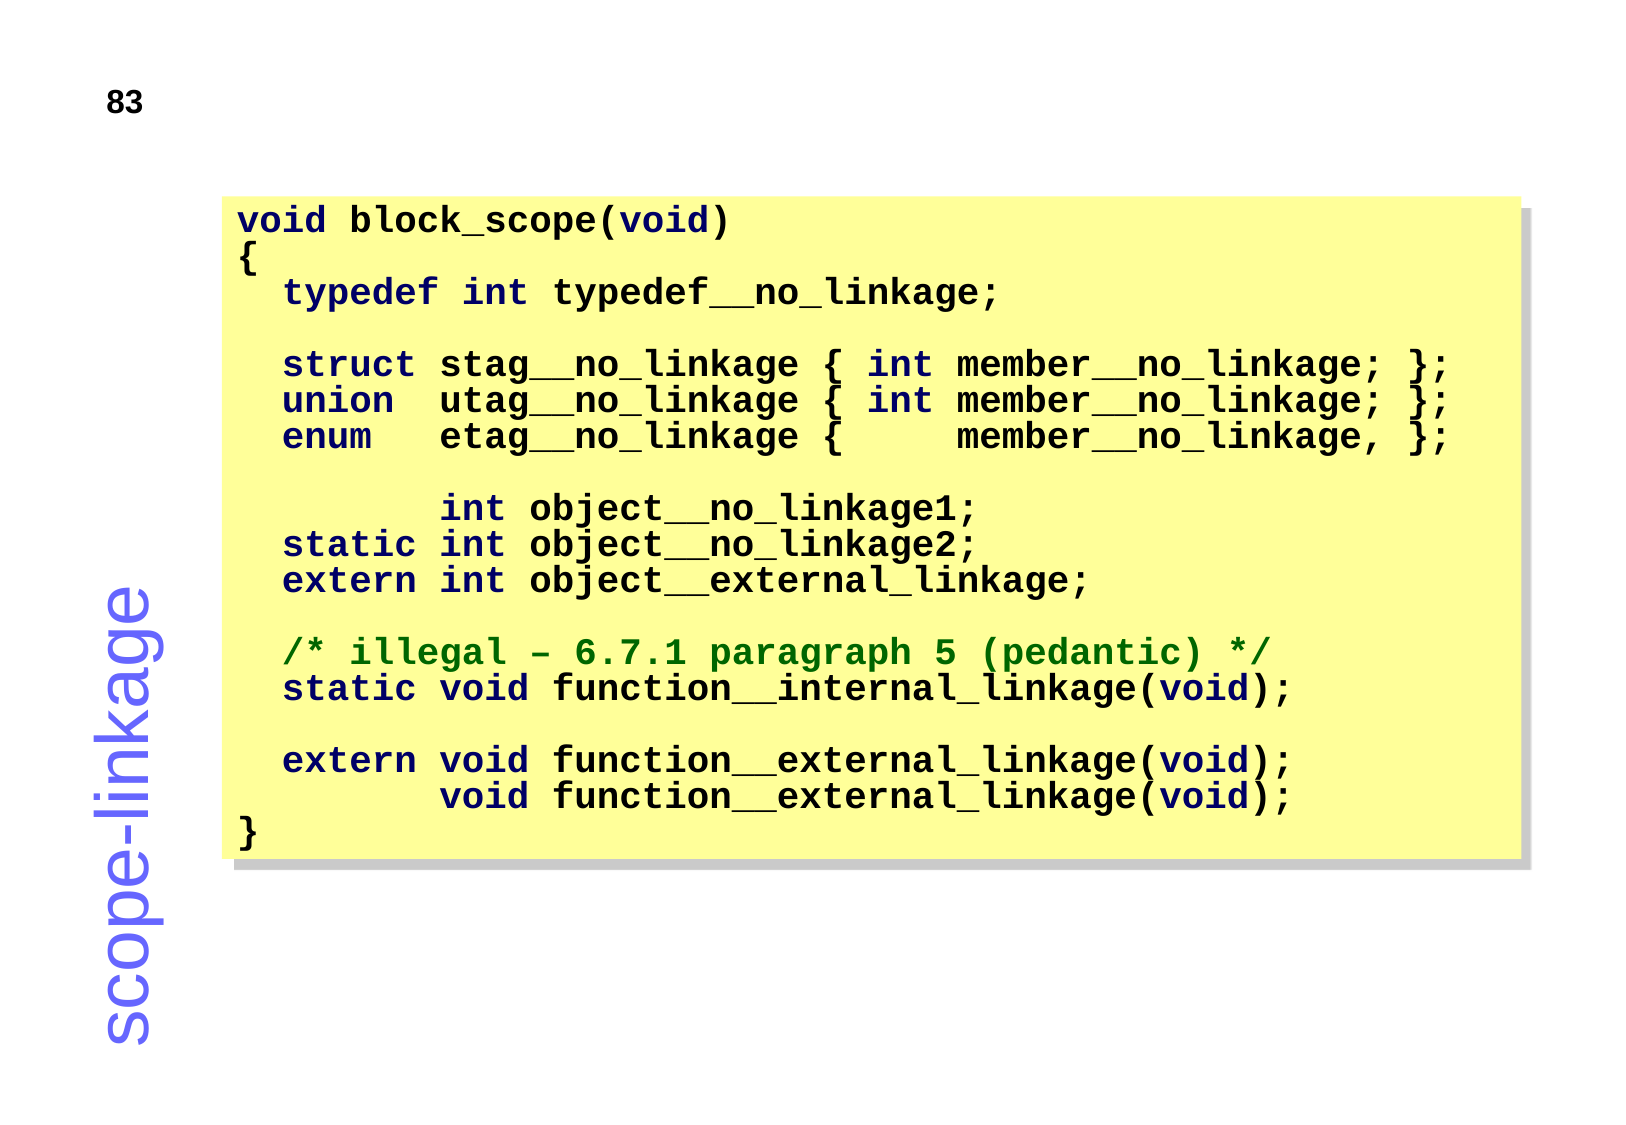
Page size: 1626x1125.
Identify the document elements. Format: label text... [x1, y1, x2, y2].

title scope-linkage [50, 187, 188, 1063]
text_box void block_scope(void) { typedef int typedef__no_linkage; struct stag__no_linkage { int member__no_linkage; }; union utag__no_linkage { int member__no_linkage; }; enum etag__no_linkage { member__no_linkage, }; int object__no_linkage1; static int object__no_linkage2; extern int object__external_linkage; /* illegal – 6.7.1 paragraph 5 (pedantic) */ static void function__internal_linkage(void); extern void function__external_linkage(void); void function__external_linkage(void); } [221, 196, 1522, 859]
